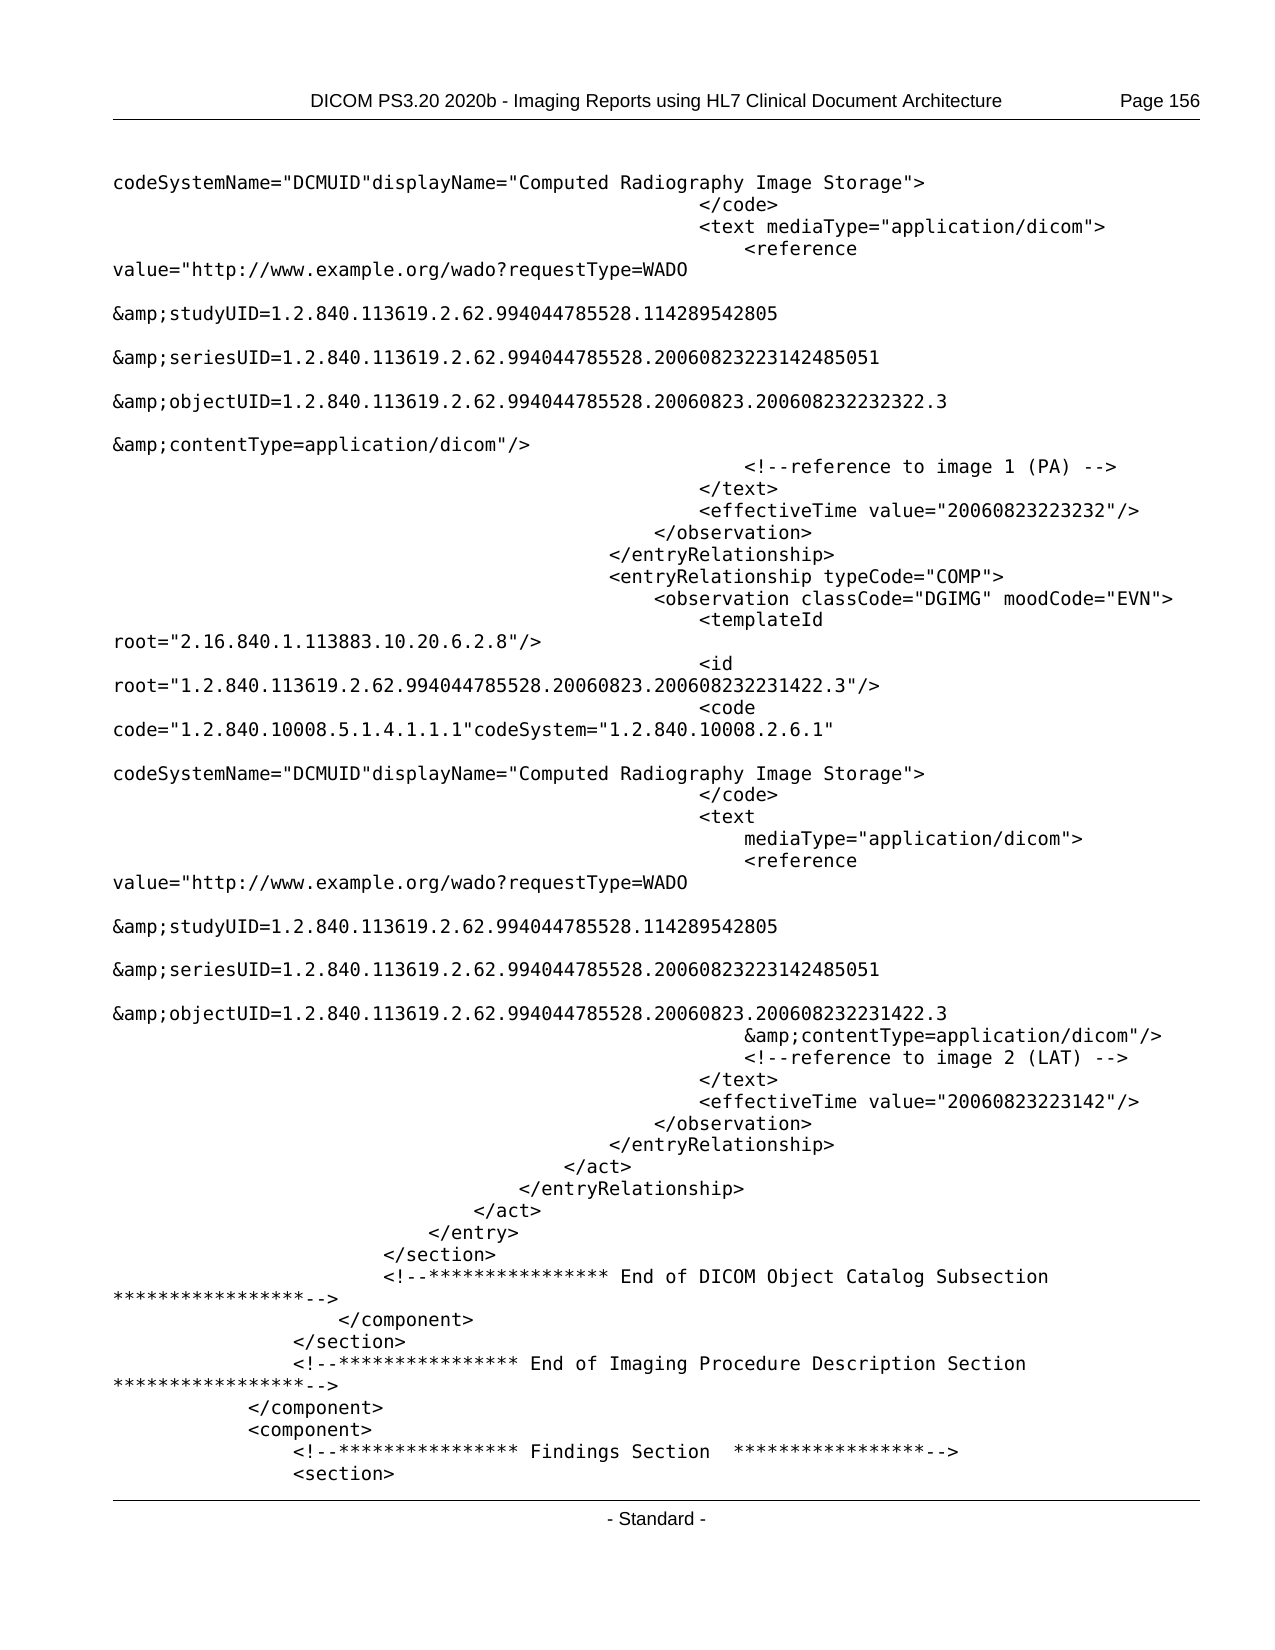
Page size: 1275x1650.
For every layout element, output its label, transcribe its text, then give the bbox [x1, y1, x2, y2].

text codeSystemName="DCMUID"displayName="Computed Radiography Image Storage"> </code> <text mediaType="application/dicom"> <reference value="http://www.example.org/wado?requestType=WADO &amp;studyUID=1.2.840.113619.2.62.994044785528.114289542805 &amp;seriesUID=1.2.840.113619.2.62.994044785528.20060823223142485051 &amp;objectUID=1.2.840.113619.2.62.994044785528.20060823.200608232232322.3 &amp;contentType=application/dicom"/> <!--reference to image 1 (PA) --> </text> <effectiveTime value="20060823223232"/> </observation> </entryRelationship> <entryRelationship typeCode="COMP"> <observation classCode="DGIMG" moodCode="EVN"> <templateId root="2.16.840.1.113883.10.20.6.2.8"/> <id root="1.2.840.113619.2.62.994044785528.20060823.200608232231422.3"/> <code code="1.2.840.10008.5.1.4.1.1.1"codeSystem="1.2.840.10008.2.6.1" codeSystemName="DCMUID"displayName="Computed Radiography Image Storage"> </code> <text mediaType="application/dicom"> <reference value="http://www.example.org/wado?requestType=WADO &amp;studyUID=1.2.840.113619.2.62.994044785528.114289542805 &amp;seriesUID=1.2.840.113619.2.62.994044785528.20060823223142485051 &amp;objectUID=1.2.840.113619.2.62.994044785528.20060823.200608232231422.3 &amp;contentType=application/dicom"/> <!--reference to image 2 (LAT) --> </text> <effectiveTime value="20060823223142"/> </observation> </entryRelationship> </act> </entryRelationship> </act> </entry> </section> <!--**************** End of DICOM Object Catalog Subsection *****************--> </component> </section> <!--**************** End of Imaging Procedure Description Section *****************--> </component> <component> <!--**************** Findings Section *****************--> <section> [112, 150, 1200, 1484]
